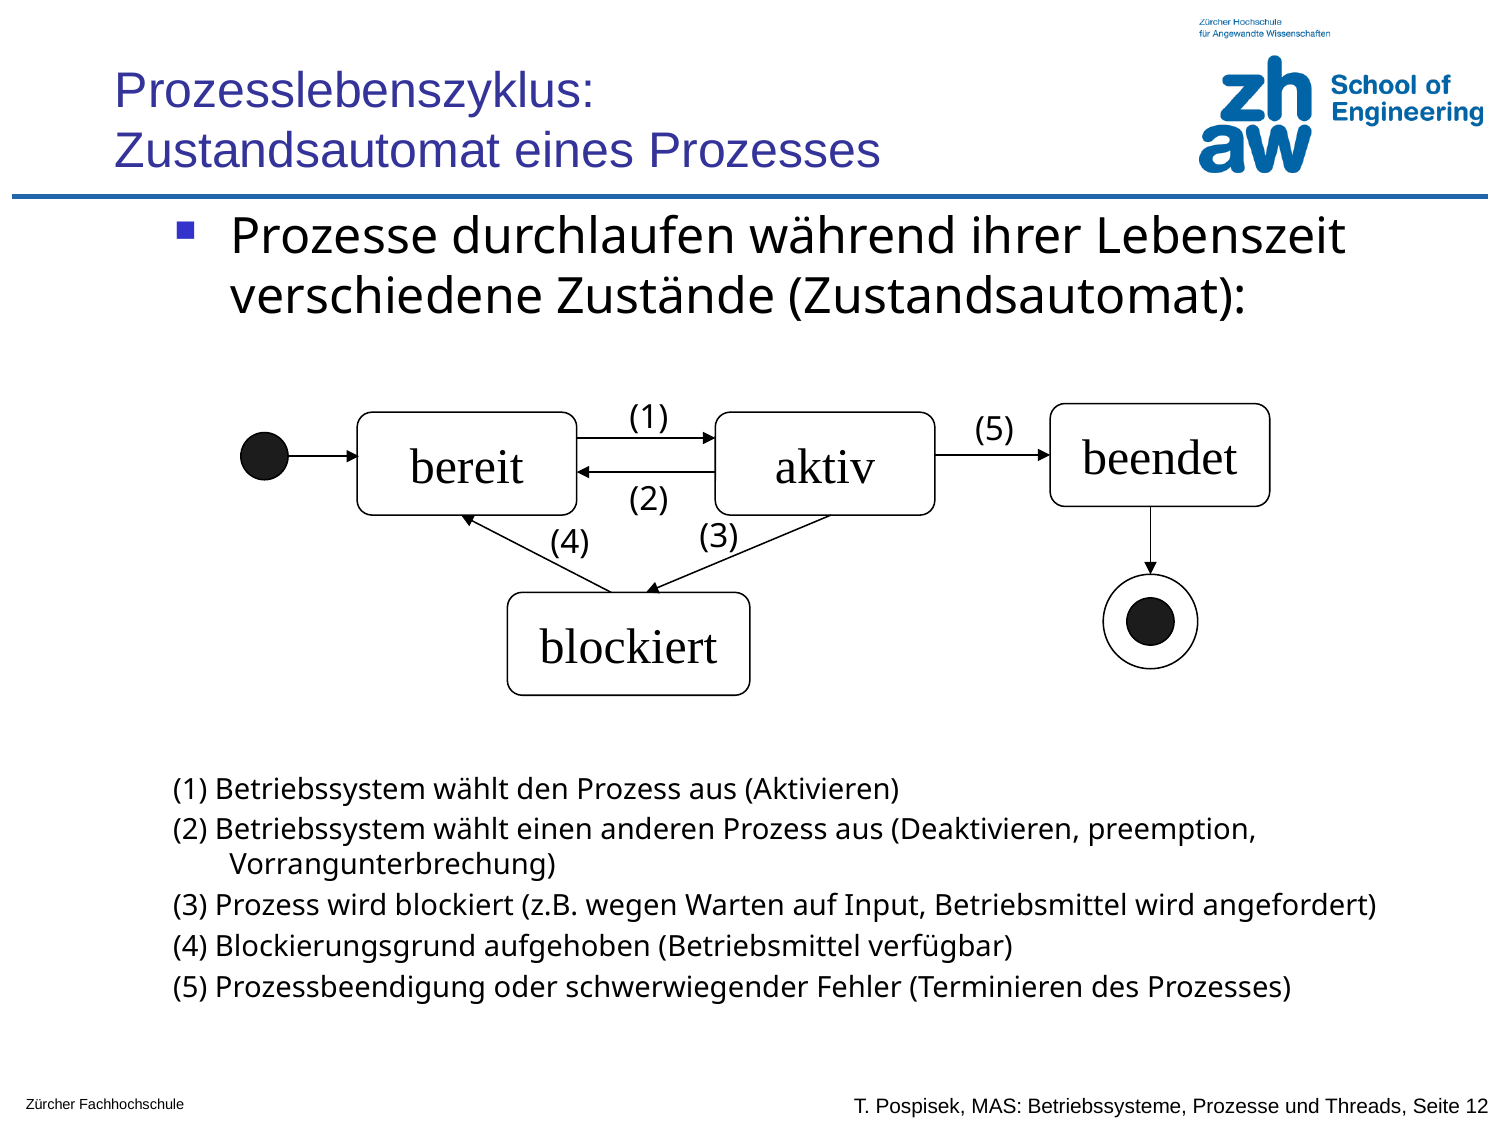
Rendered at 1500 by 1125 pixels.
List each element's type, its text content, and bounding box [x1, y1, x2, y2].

text_box (2) [614, 469, 684, 525]
text_box [1103, 574, 1198, 669]
text_box (5) [960, 399, 1029, 455]
text_box (1) [614, 387, 684, 443]
text_box (1) Betriebssystem wählt den Prozess aus (Aktivieren) (2) Betriebssystem wählt einen anderen Prozess aus (Deaktivieren, preemption, Vorrangunterbrechung) (3) Prozess wird blockiert (z.B. wegen Warten auf Input, Betriebsmittel wird angefordert) (4) Blockierungsgrund aufgehoben (Betriebsmittel verfügbar) (5) Prozessbeendigung oder schwerwiegender Fehler (Terminieren des Prozesses) [158, 762, 1500, 1013]
list Prozesse durchlaufen während ihrer Lebenszeit verschiedene Zustände (Zustandsautomat): [159, 196, 1414, 762]
text_box beendet [1050, 403, 1270, 507]
text_box (3) [684, 507, 754, 562]
text_box bereit [357, 412, 577, 516]
text_box blockiert [507, 592, 750, 696]
text_box (4) [535, 512, 605, 568]
picture [1199, 19, 1483, 173]
text_box [240, 432, 289, 480]
text_box aktiv [715, 412, 935, 516]
title Prozesslebenszyklus: Zustandsautomat eines Prozesses [99, 72, 1379, 185]
